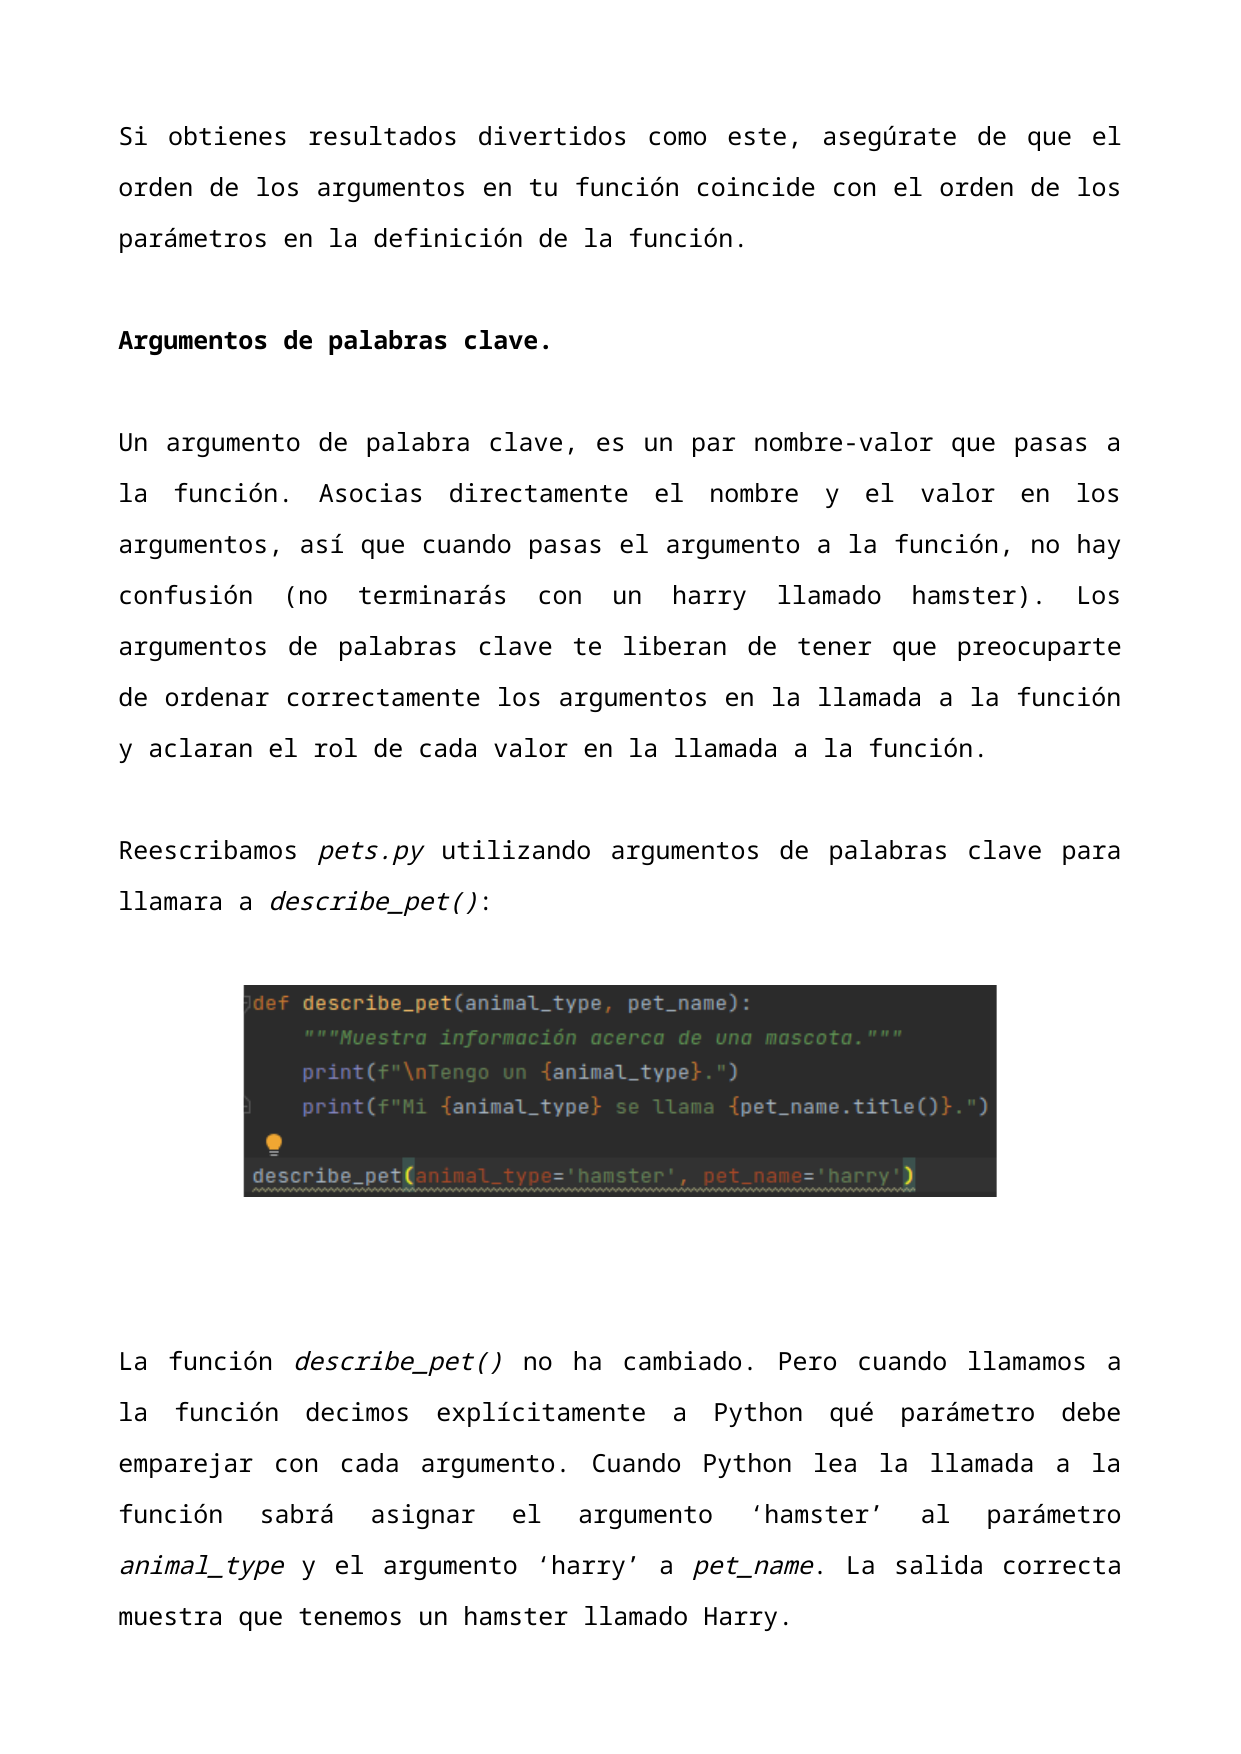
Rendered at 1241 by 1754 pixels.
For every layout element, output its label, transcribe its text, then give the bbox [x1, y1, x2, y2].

text Argumentos de palabras clave. [118, 322, 1122, 356]
text Un argumento de palabra clave, es un par nombre-valor que pasas a la función. Asocias directamente el nombre y el valor en los argumentos, así que cuando pasas el argumento a la función, no hay confusión (no terminarás con un harry llamado hamster). Los argumentos de palabras clave te liberan de tener que preocuparte de ordenar correctamente los argumentos en la llamada a la función y aclaran el rol de cada valor en la llamada a la función. [118, 424, 1122, 765]
text Si obtienes resultados divertidos como este, asegúrate de que el orden de los argumentos en tu función coincide con el orden de los parámetros en la definición de la función. [118, 118, 1122, 254]
text La función describe_pet() no ha cambiado. Pero cuando llamamos a la función decimos explícitamente a Python qué parámetro debe emparejar con cada argumento. Cuando Python lea la llamada a la función sabrá asignar el argumento ‘hamster’ al parámetro animal_type y el argumento ‘harry’ a pet_name. La salida correcta muestra que tenemos un hamster llamado Harry. [118, 1343, 1122, 1632]
text Reescribamos pets.py utilizando argumentos de palabras clave para llamara a describe_pet(): [118, 833, 1122, 918]
picture [243, 985, 997, 1197]
